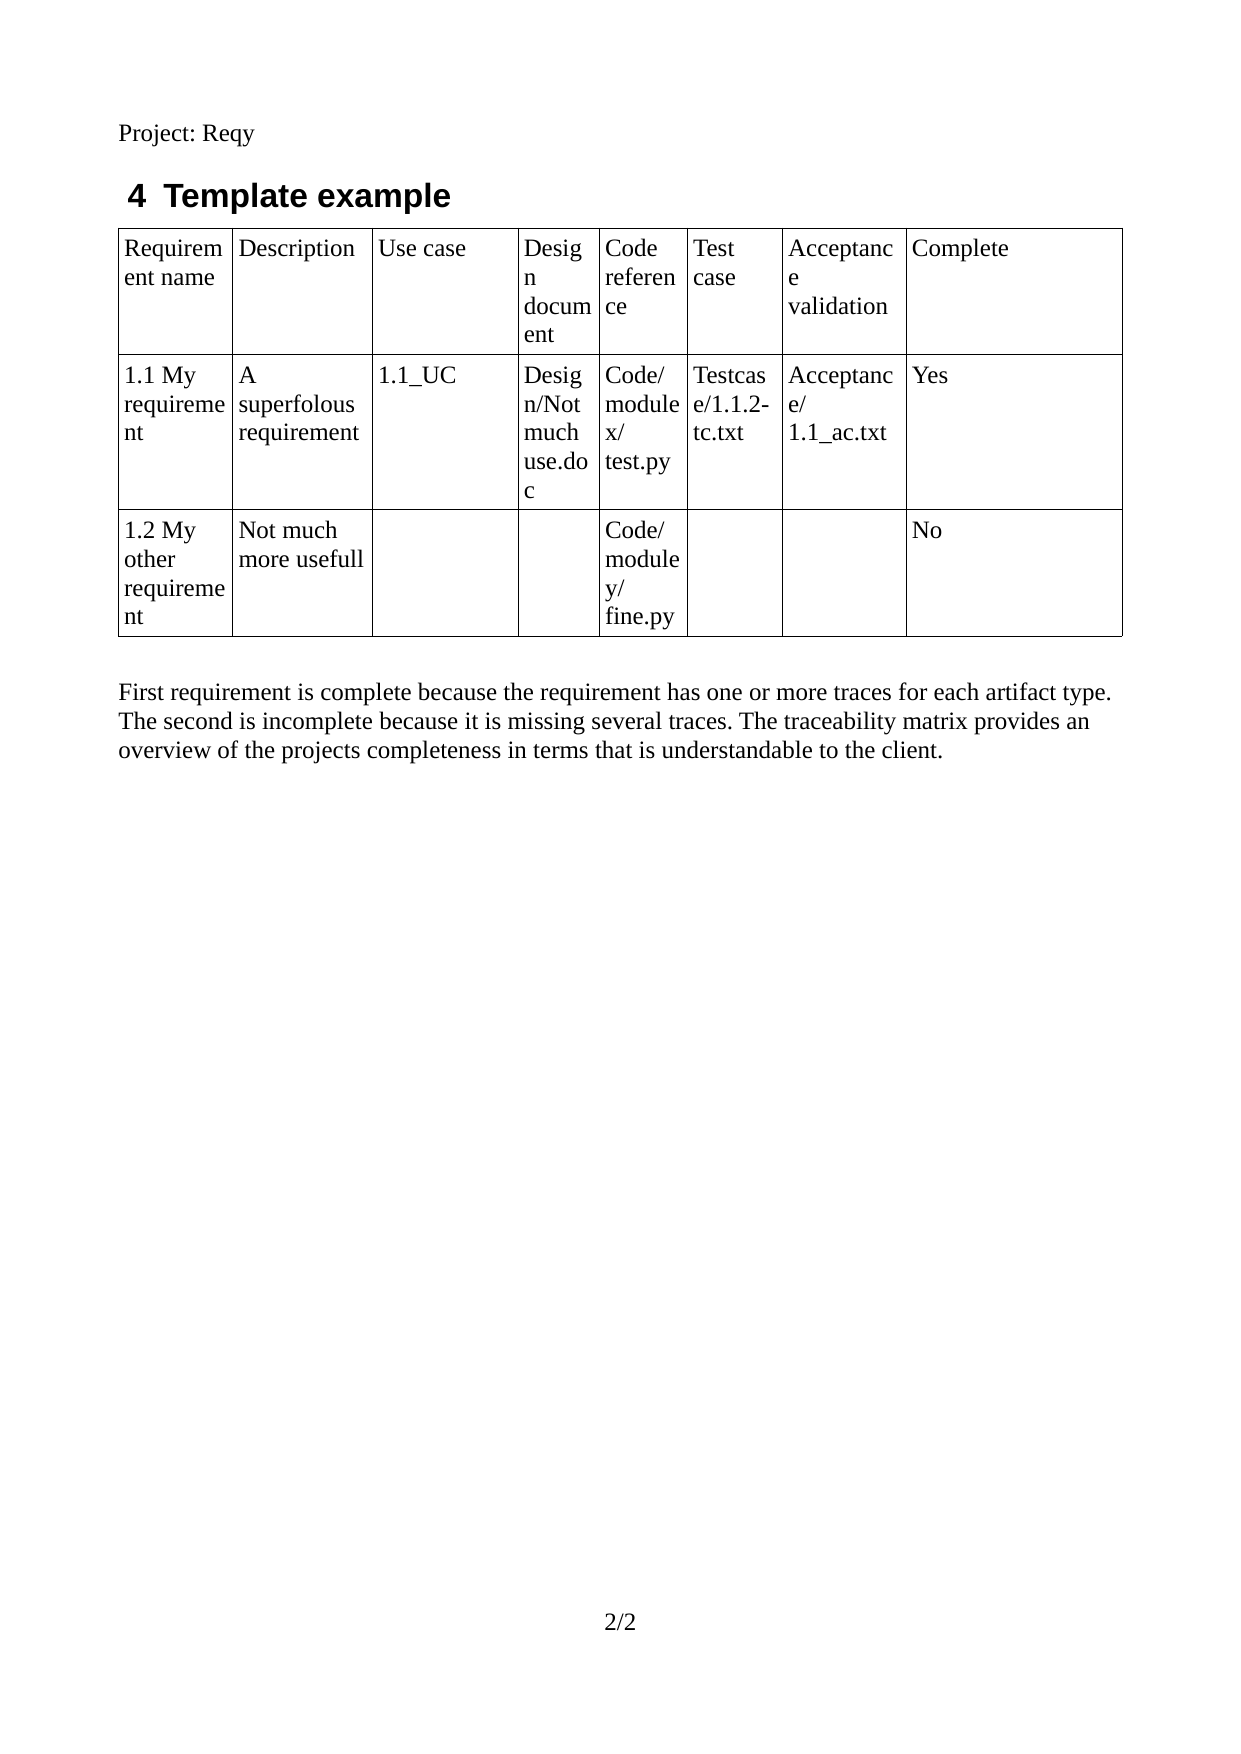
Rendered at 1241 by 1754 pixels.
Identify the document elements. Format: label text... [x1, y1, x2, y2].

table_header Code reference [600, 229, 687, 354]
table_cell [783, 510, 906, 636]
table_cell [373, 510, 518, 636]
subtitle Template example [118, 176, 1122, 215]
text First requirement is complete because the requirement has one or more traces for each artifact type. The second is incomplete because it is missing several traces. The traceability matrix provides an overview of the projects completeness in terms that is understandable to the client. [118, 677, 1122, 763]
table_cell Testcase/1.1.2-tc.txt [688, 355, 782, 509]
table_header Requirement name [119, 229, 232, 354]
table_cell [519, 510, 599, 636]
table_cell Acceptance/1.1_ac.txt [783, 355, 906, 509]
table_header Design document [519, 229, 599, 354]
table_cell Design/Not much use.doc [519, 355, 599, 509]
table_header Test case [688, 229, 782, 354]
table_cell A superfolous requirement [233, 355, 372, 509]
table_cell 1.2 My other requirement [119, 510, 232, 636]
table_cell Code/modulex/test.py [600, 355, 687, 509]
table_header Acceptance validation [783, 229, 906, 354]
table_cell [688, 510, 782, 636]
table_cell 1.1_UC [373, 355, 518, 509]
table_cell No [907, 510, 1122, 636]
table_header Use case [373, 229, 518, 354]
table_cell 1.1 My requirement [119, 355, 232, 509]
table_header Complete [907, 229, 1122, 354]
table_cell Yes [907, 355, 1122, 509]
table_cell Code/moduley/fine.py [600, 510, 687, 636]
table_header Description [233, 229, 372, 354]
table_cell Not much more usefull [233, 510, 372, 636]
